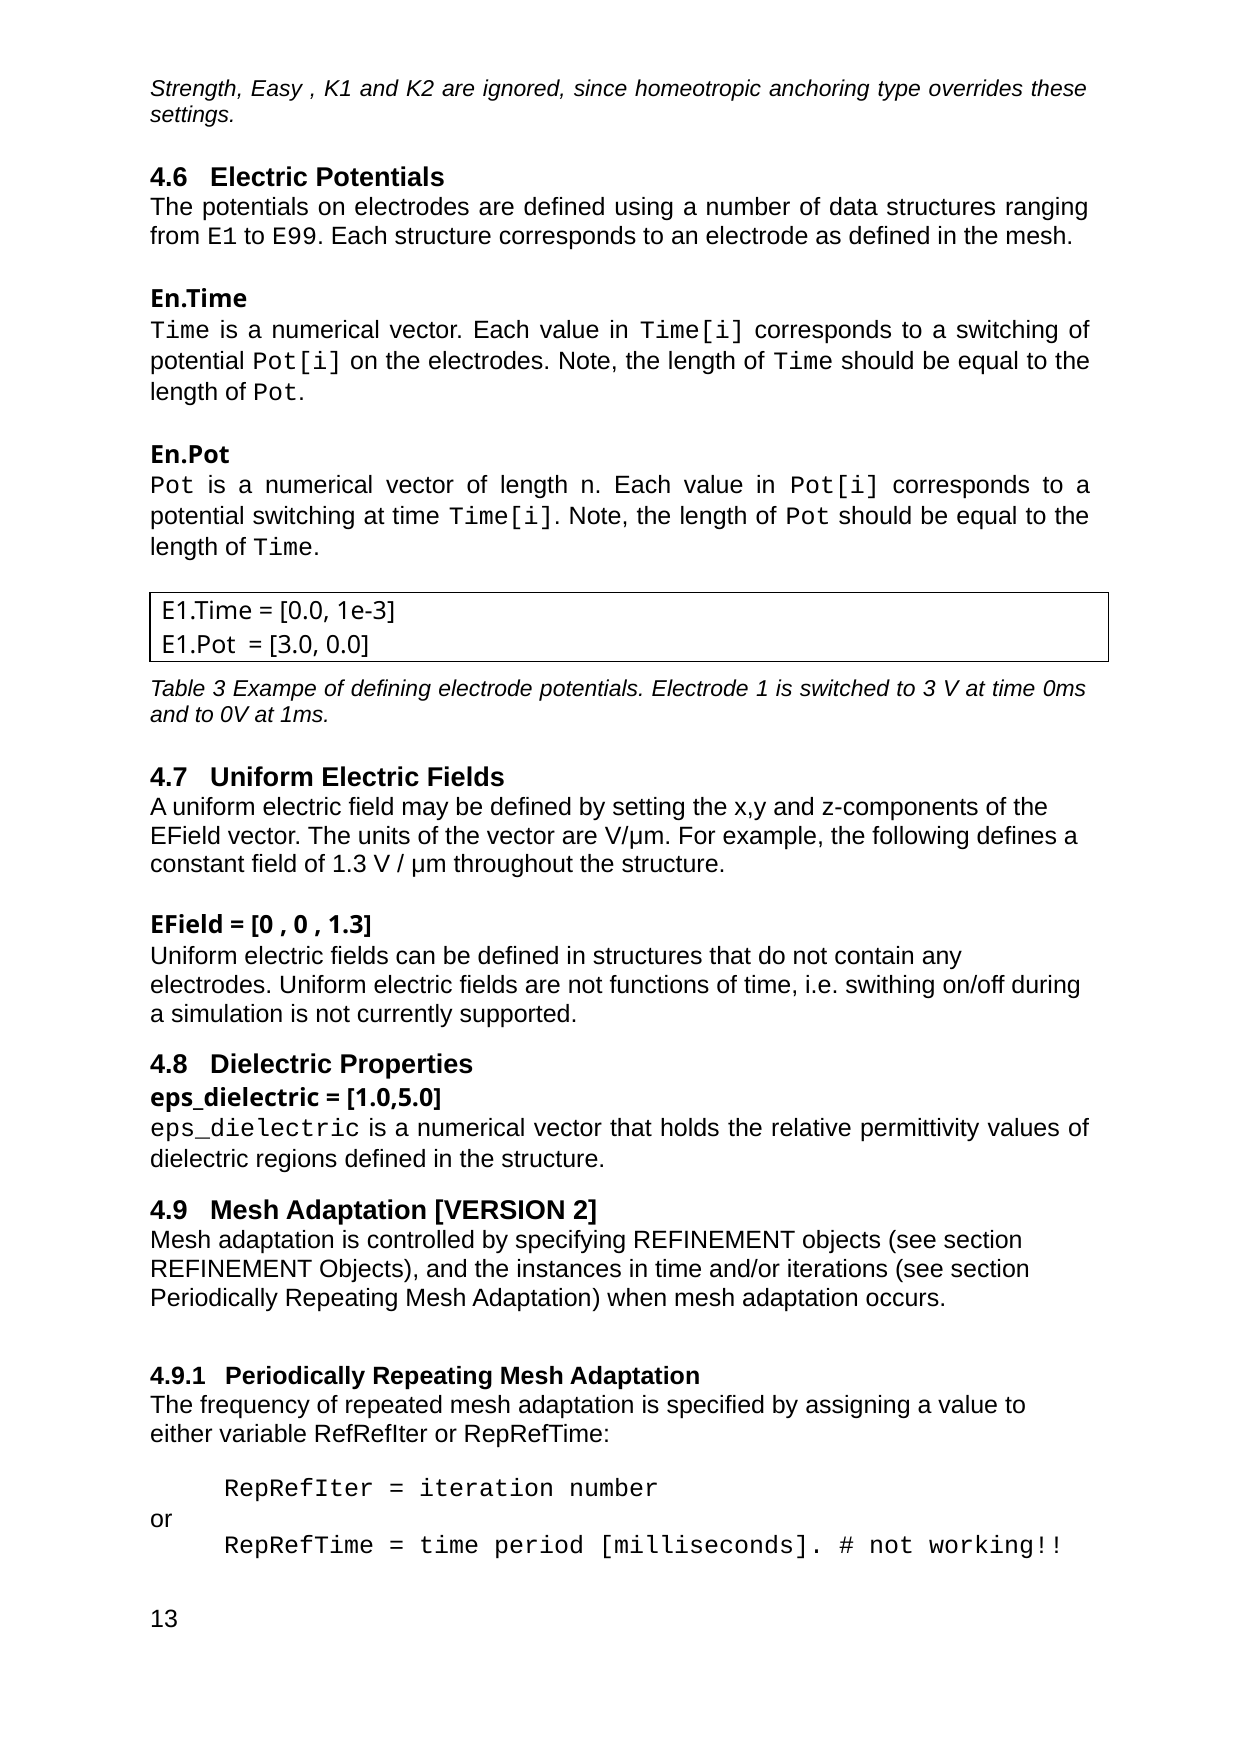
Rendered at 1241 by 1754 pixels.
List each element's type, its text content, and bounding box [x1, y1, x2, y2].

subtitle Mesh Adaptation [VERSION 2] [150, 1194, 1090, 1225]
text En.Pot [150, 436, 1090, 470]
text EField = [0 , 0 , 1.3] [150, 907, 1090, 941]
text En.Time [150, 281, 1090, 315]
text RepRefIter = iteration number [150, 1476, 1090, 1504]
subtitle Dielectric Properties [150, 1048, 1090, 1079]
text Pot is a numerical vector of length n. Each value in Pot[i] corresponds to a potential switching at time Time[i]. Note, the length of Pot should be equal to the length of Time. [150, 470, 1090, 563]
text The frequency of repeated mesh adaptation is specified by assigning a value to either variable RefRefIter or RepRefTime: [150, 1390, 1090, 1447]
table_header E1.Time = [0.0, 1e-3] E1.Pot = [3.0, 0.0] [151, 593, 1108, 661]
subtitle Periodically Repeating Mesh Adaptation [150, 1361, 1090, 1390]
text Mesh adaptation is controlled by specifying REFINEMENT objects (see section REFINEMENT Objects), and the instances in time and/or iterations (see section Periodically Repeating Mesh Adaptation) when mesh adaptation occurs. [150, 1225, 1090, 1311]
text eps_dielectric = [1.0,5.0] [150, 1079, 1090, 1113]
subtitle Electric Potentials [150, 161, 1090, 192]
text Table 3 Exampe of defining electrode potentials. Electrode 1 is switched to 3 V at time 0ms and to 0V at 1ms. [150, 675, 1090, 727]
text Uniform electric fields can be defined in structures that do not contain any electrodes. Uniform electric fields are not functions of time, i.e. swithing on/off during a simulation is not currently supported. [150, 941, 1090, 1027]
text Strength, Easy , K1 and K2 are ignored, since homeotropic anchoring type overrides these settings. [150, 75, 1090, 128]
text or [150, 1504, 1090, 1533]
text The potentials on electrodes are defined using a number of data structures ranging from E1 to E99. Each structure corresponds to an electrode as defined in the mesh. [150, 192, 1090, 252]
text RepRefTime = time period [milliseconds]. # not working!! [150, 1533, 1090, 1561]
text A uniform electric field may be defined by setting the x,y and z-components of the EField vector. The units of the vector are V/μm. For example, the following defines a constant field of 1.3 V / μm throughout the structure. [150, 792, 1090, 878]
subtitle Uniform Electric Fields [150, 761, 1090, 792]
text Time is a numerical vector. Each value in Time[i] corresponds to a switching of potential Pot[i] on the electrodes. Note, the length of Time should be equal to the length of Pot. [150, 315, 1090, 408]
text eps_dielectric is a numerical vector that holds the relative permittivity values of dielectric regions defined in the structure. [150, 1113, 1090, 1173]
